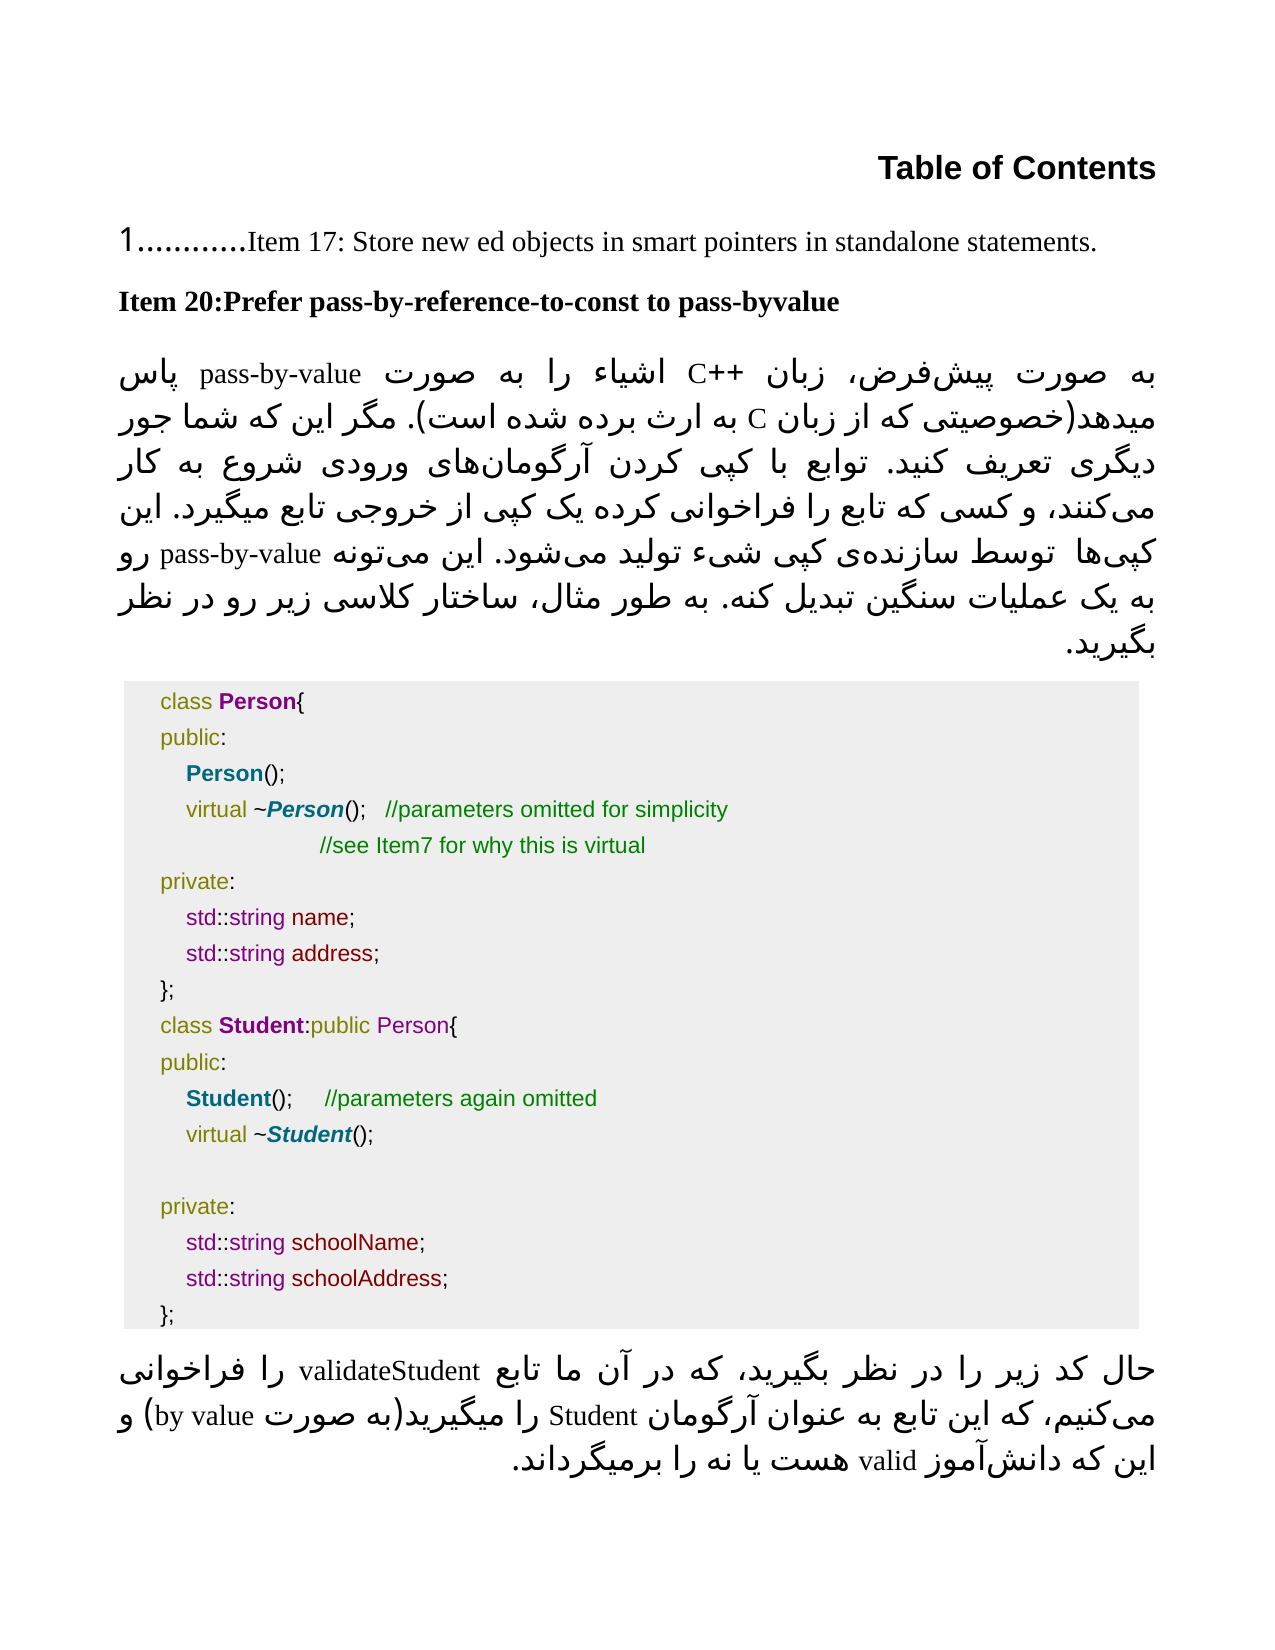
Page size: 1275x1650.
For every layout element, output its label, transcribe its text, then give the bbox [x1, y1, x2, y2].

text حال کد زیر را در نظر بگیرید، که در آن ما تابع validateStudent را فراخوانی می‌کنیم، که این تابع به عنوان آرگومان Student را میگیرید(به صورت by value) و این که دانش‌آموز valid هست یا نه را برمیگرداند. [118, 1344, 1157, 1479]
text public: [124, 717, 1139, 753]
text private: [124, 1185, 1139, 1221]
text std::string schoolAddress; [124, 1257, 1139, 1293]
text Item 17: Store new ed objects in smart pointers in standalone statements. 1 [118, 216, 1098, 261]
text virtual ~Person(); //parameters omitted for simplicity [124, 789, 1139, 825]
text Student(); //parameters again omitted [124, 1077, 1139, 1113]
text }; [124, 969, 1139, 1005]
text }; [124, 1293, 1139, 1329]
text std::string schoolName; [124, 1221, 1139, 1257]
text class Student:public Person{ [124, 1005, 1139, 1041]
text std::string address; [124, 933, 1139, 969]
text class Person{ [124, 681, 1139, 717]
text به صورت پیش‌فرض، زبان ++C اشیاء را به صورت pass-by-value پاس میدهد(خصوصیتی که از زبان C به ارث برده شده است). مگر این که شما جور دیگری تعریف کنید. توابع با کپی کردن آرگومان‌های ورودی شروع به کار می‌کنند، و کسی که تابع را فراخوانی کرده یک کپی از خروجی تابع میگیرد. این کپی‌ها توسط سازنده‌ی کپی شیء تولید می‌شود. این می‌تونه pass-by-value رو به یک عملیات سنگین تبدیل کنه. به طور مثال، ساختار کلاسی زیر رو در نظر بگیرید. [118, 348, 1157, 663]
text //see Item7 for why this is virtual [124, 825, 1139, 861]
text std::string name; [124, 897, 1139, 933]
text public: [124, 1041, 1139, 1077]
subtitle Table of Contents [118, 143, 1157, 188]
subtitle Item 20:Prefer pass-by-reference-to-const to pass-byvalue [118, 275, 1157, 320]
text virtual ~Student(); [124, 1113, 1139, 1149]
text private: [124, 861, 1139, 897]
text Person(); [124, 753, 1139, 789]
